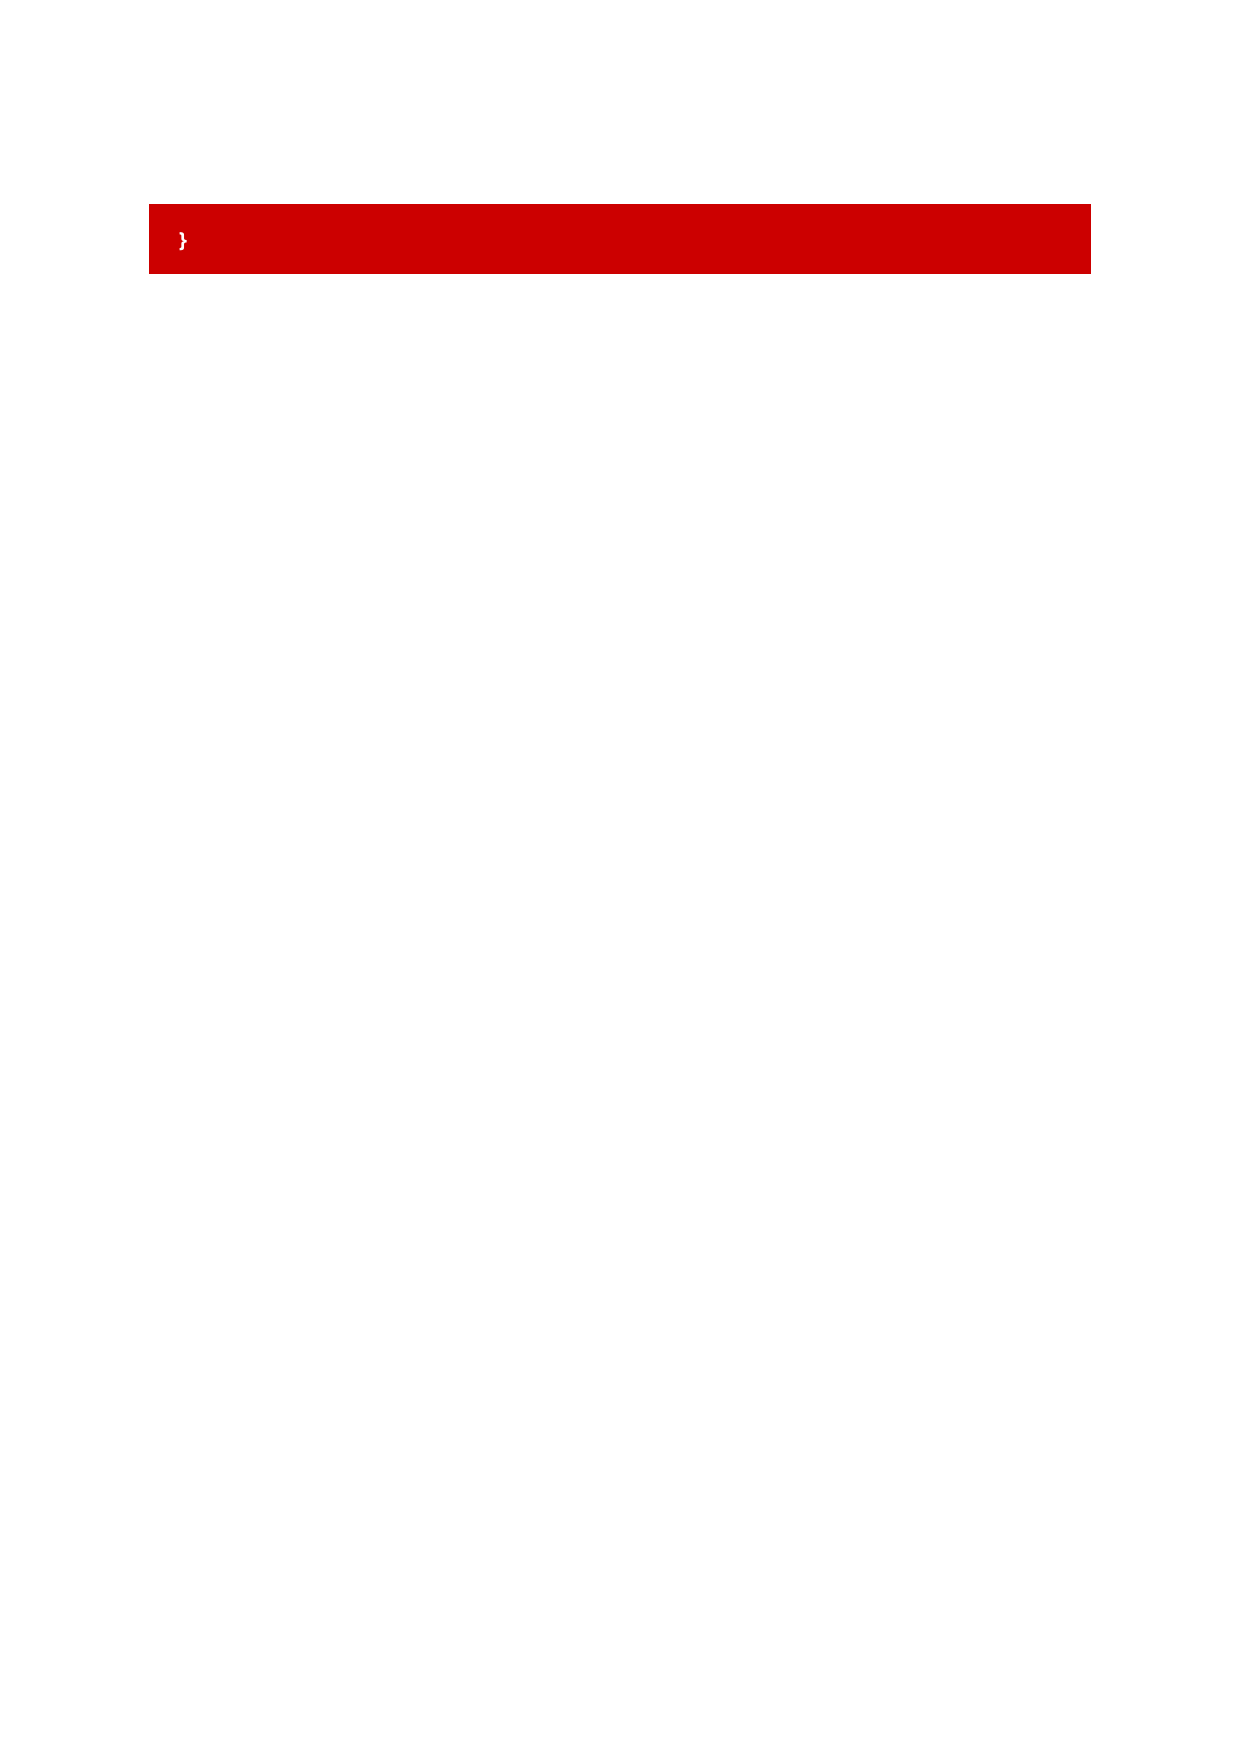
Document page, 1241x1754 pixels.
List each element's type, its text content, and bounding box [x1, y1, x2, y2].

text } [149, 204, 1091, 274]
